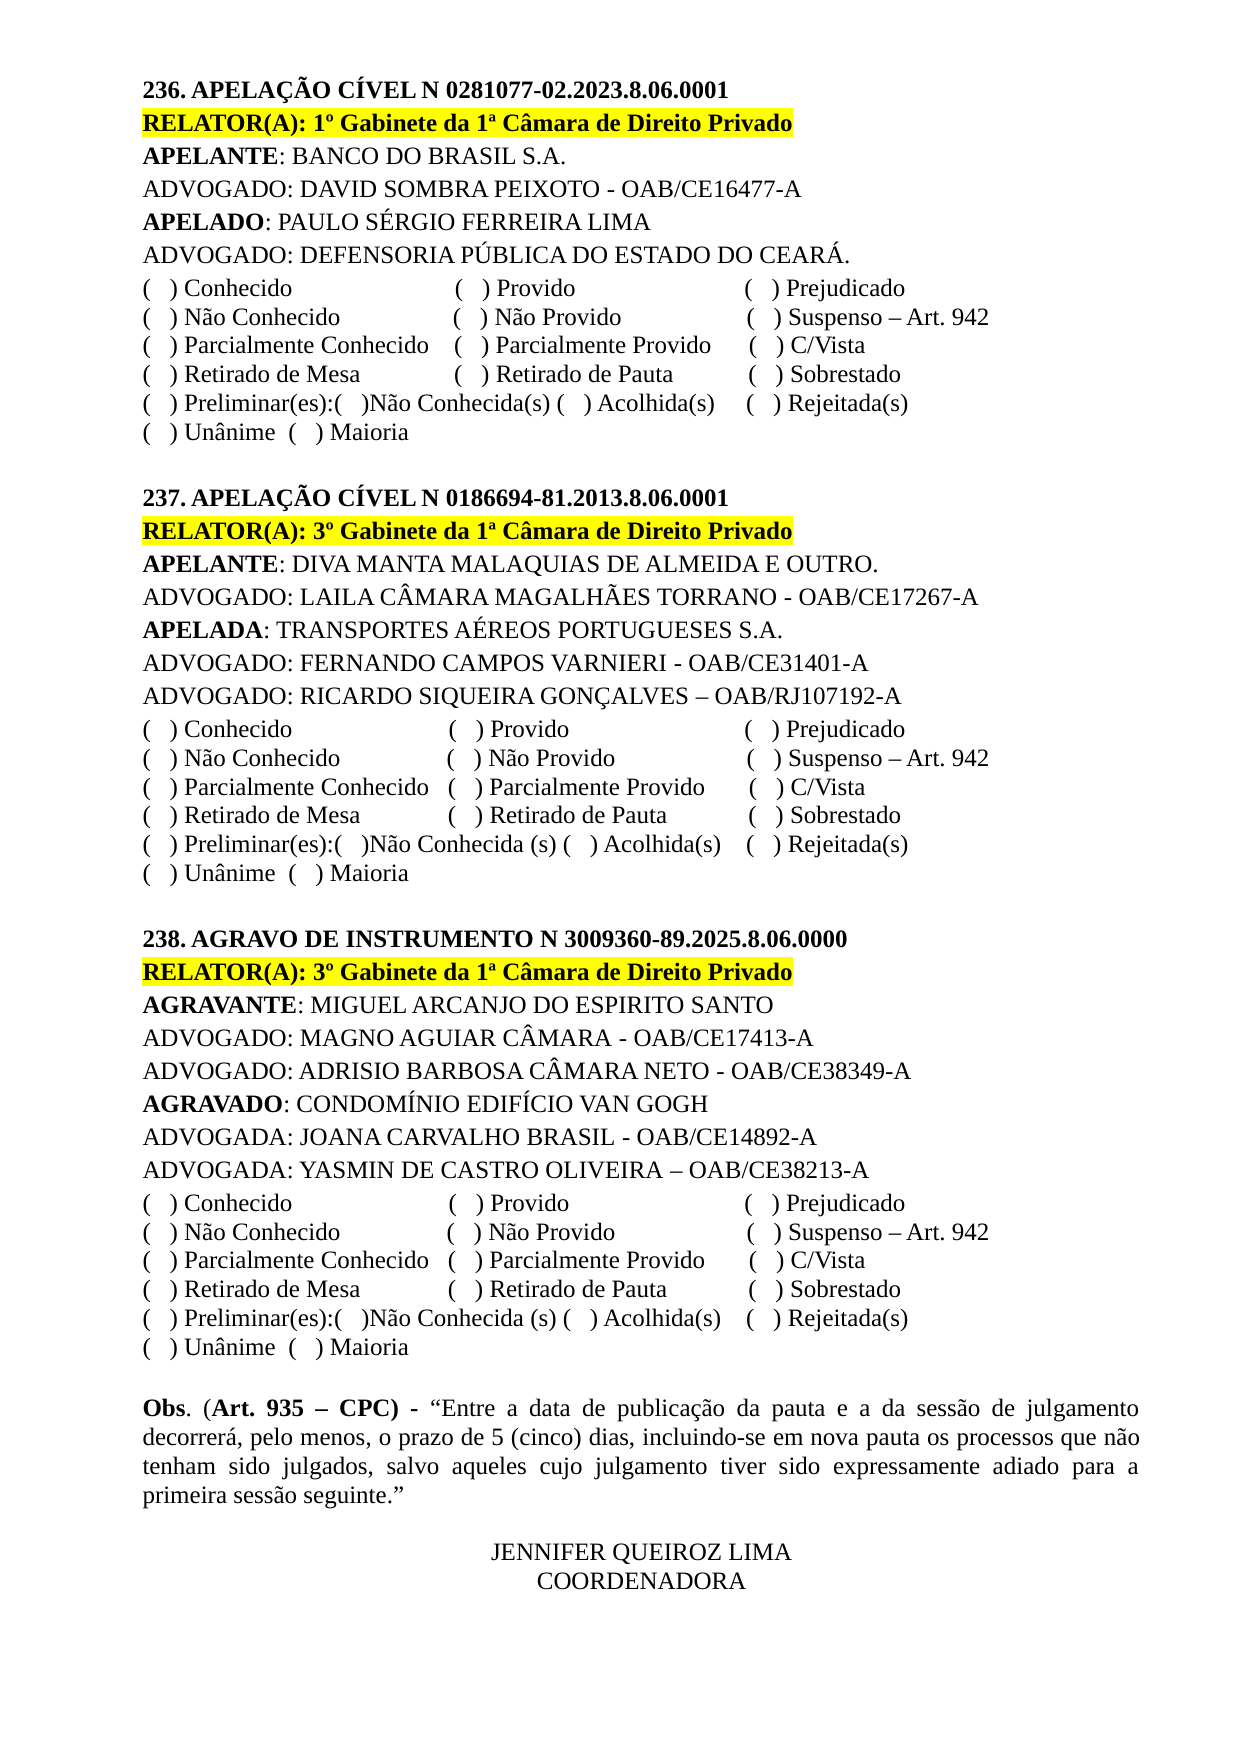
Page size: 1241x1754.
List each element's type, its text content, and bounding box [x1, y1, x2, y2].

text ( ) Não Conhecido ( ) Não Provido ( ) Suspenso – Art. 942 [142, 1217, 1158, 1246]
text ( ) Parcialmente Conhecido ( ) Parcialmente Provido ( ) C/Vista [142, 772, 1158, 800]
text ( ) Conhecido ( ) Provido ( ) Prejudicado [142, 273, 1141, 302]
text ( ) Não Conhecido ( ) Não Provido ( ) Suspenso – Art. 942 [142, 743, 1158, 772]
text JENNIFER QUEIROZ LIMA [142, 1537, 1141, 1566]
text COORDENADORA [142, 1566, 1141, 1595]
text ( ) Parcialmente Conhecido ( ) Parcialmente Provido ( ) C/Vista [142, 1246, 1158, 1274]
text ( ) Unânime ( ) Maioria [142, 1332, 1194, 1361]
text ( ) Retirado de Mesa ( ) Retirado de Pauta ( ) Sobrestado [142, 1274, 1158, 1303]
text ( ) Unânime ( ) Maioria [142, 858, 1194, 887]
text Obs. (Art. 935 – CPC) - “Entre a data de publicação da pauta e a da sessão de julgamento decorrerá, pelo menos, o prazo de 5 (cinco) dias, incluindo-se em nova pauta os processos que não tenham sido julgados, salvo aqueles cujo julgamento tiver sido expressamente adiado para a primeira sessão seguinte.” [142, 1393, 1141, 1508]
text ( ) Parcialmente Conhecido ( ) Parcialmente Provido ( ) C/Vista [142, 331, 1158, 359]
text ( ) Preliminar(es):( )Não Conhecida(s) ( ) Acolhida(s) ( ) Rejeitada(s) [142, 388, 1158, 417]
text ( ) Conhecido ( ) Provido ( ) Prejudicado [142, 1188, 1141, 1217]
text ( ) Retirado de Mesa ( ) Retirado de Pauta ( ) Sobrestado [142, 800, 1158, 829]
text ( ) Preliminar(es):( )Não Conhecida (s) ( ) Acolhida(s) ( ) Rejeitada(s) [142, 829, 1158, 858]
text ( ) Não Conhecido ( ) Não Provido ( ) Suspenso – Art. 942 [142, 302, 1158, 331]
text 236. APELAÇÃO CÍVEL N 0281077-02.2023.8.06.0001 RELATOR(A): 1º Gabinete da 1ª Câmara de Direito Privado APELANTE: BANCO DO BRASIL S.A. ADVOGADO: DAVID SOMBRA PEIXOTO - OAB/CE16477-A APELADO: PAULO SÉRGIO FERREIRA LIMA [142, 75, 1141, 236]
text ( ) Conhecido ( ) Provido ( ) Prejudicado [142, 714, 1141, 743]
text 238. AGRAVO DE INSTRUMENTO N 3009360-89.2025.8.06.0000 RELATOR(A): 3º Gabinete da 1ª Câmara de Direito Privado AGRAVANTE: MIGUEL ARCANJO DO ESPIRITO SANTO ADVOGADO: MAGNO AGUIAR CÂMARA - OAB/CE17413-A ADVOGADO: ADRISIO BARBOSA CÂMARA NETO - OAB/CE38349-A AGRAVADO: CONDOMÍNIO EDIFÍCIO VAN GOGH ADVOGADA: JOANA CARVALHO BRASIL - OAB/CE14892-A ADVOGADA: YASMIN DE CASTRO OLIVEIRA – OAB/CE38213-A [142, 924, 1194, 1184]
text ( ) Preliminar(es):( )Não Conhecida (s) ( ) Acolhida(s) ( ) Rejeitada(s) [142, 1303, 1158, 1332]
text ( ) Retirado de Mesa ( ) Retirado de Pauta ( ) Sobrestado [142, 359, 1158, 388]
text ADVOGADO: DEFENSORIA PÚBLICA DO ESTADO DO CEARÁ. [142, 240, 1141, 269]
text 237. APELAÇÃO CÍVEL N 0186694-81.2013.8.06.0001 RELATOR(A): 3º Gabinete da 1ª Câmara de Direito Privado APELANTE: DIVA MANTA MALAQUIAS DE ALMEIDA E OUTRO. ADVOGADO: LAILA CÂMARA MAGALHÃES TORRANO - OAB/CE17267-A APELADA: TRANSPORTES AÉREOS PORTUGUESES S.A. ADVOGADO: FERNANDO CAMPOS VARNIERI - OAB/CE31401-A ADVOGADO: RICARDO SIQUEIRA GONÇALVES – OAB/RJ107192-A [142, 483, 1194, 710]
text ( ) Unânime ( ) Maioria [142, 417, 1141, 446]
